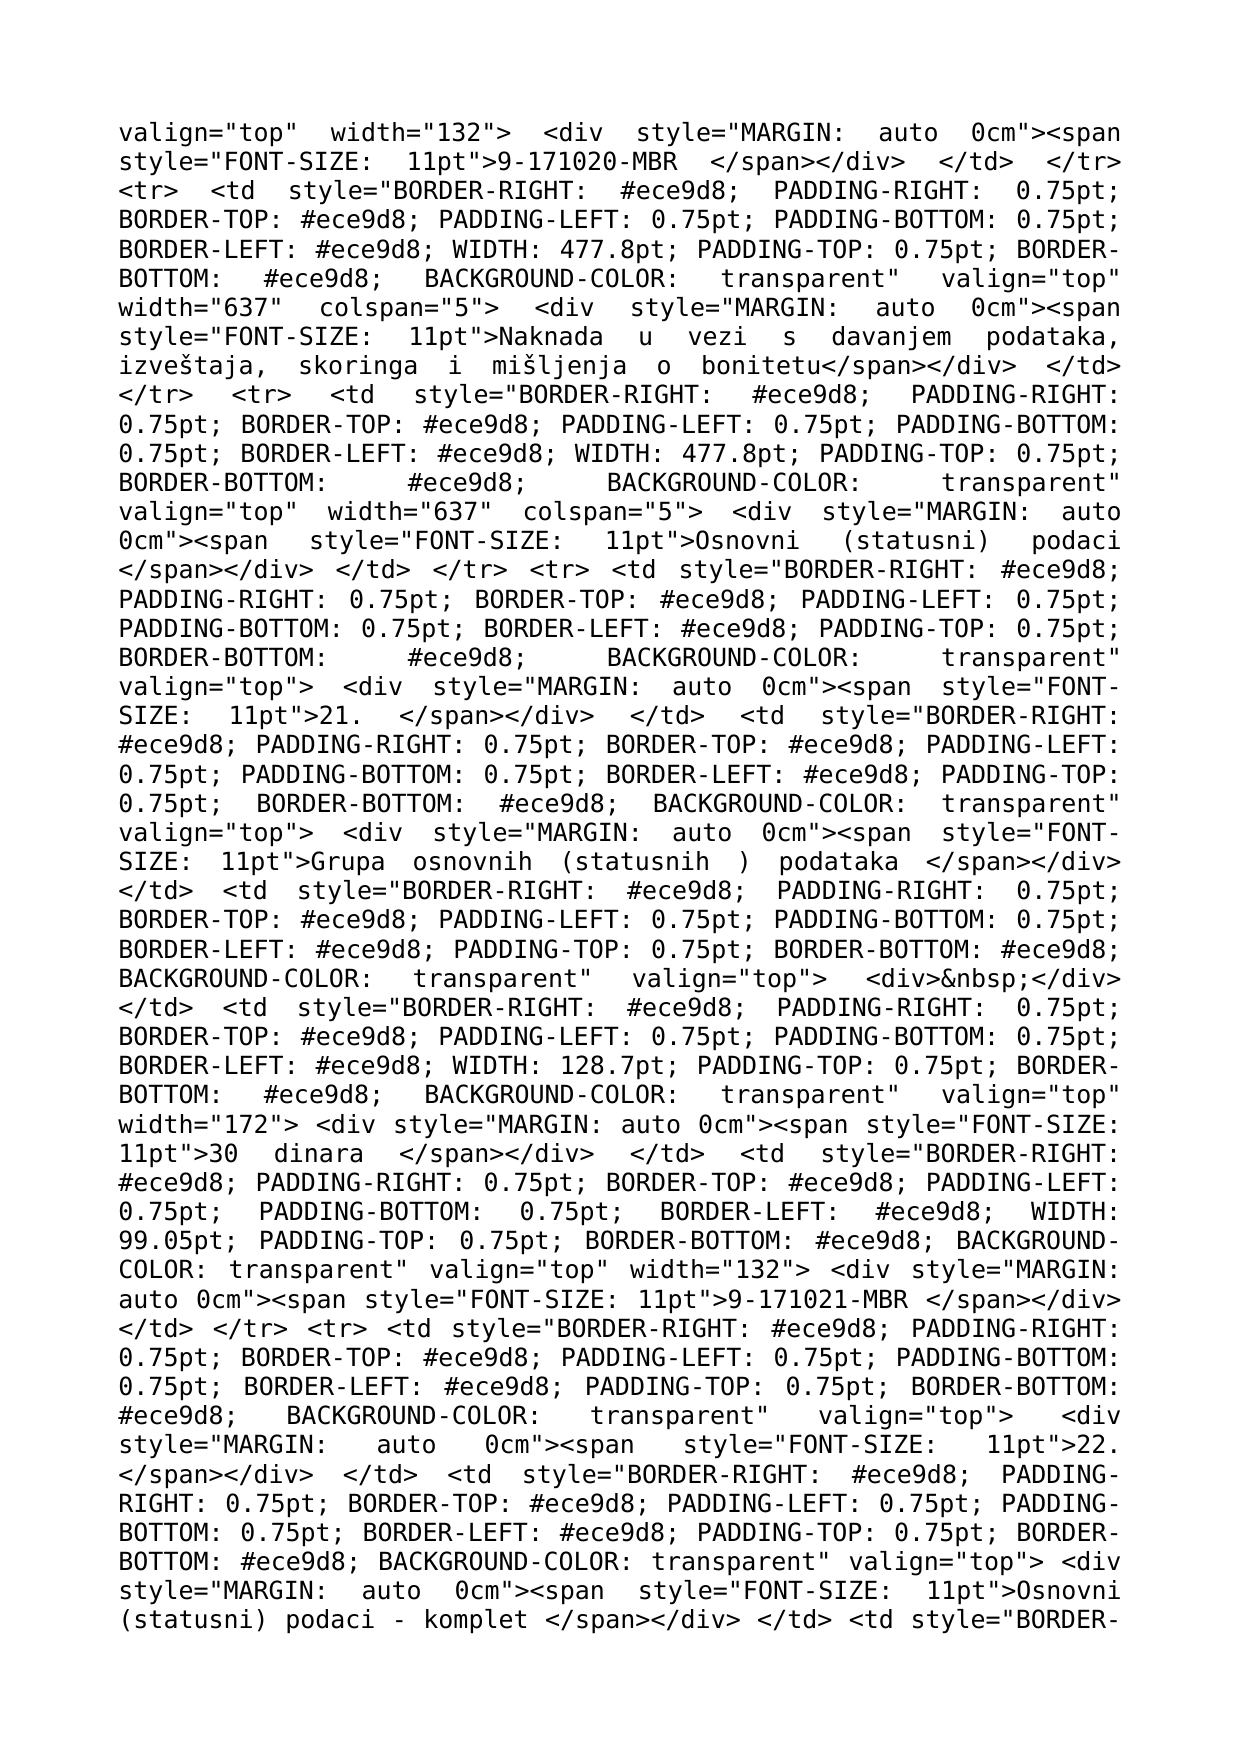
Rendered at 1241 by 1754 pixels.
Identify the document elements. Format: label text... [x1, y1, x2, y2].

text valign="top" width="132"> <div style="MARGIN: auto 0cm"><span style="FONT-SIZE: 11pt">9-171020-MBR </span></div> </td> </tr> <tr> <td style="BORDER-RIGHT: #ece9d8; PADDING-RIGHT: 0.75pt; BORDER-TOP: #ece9d8; PADDING-LEFT: 0.75pt; PADDING-BOTTOM: 0.75pt; BORDER-LEFT: #ece9d8; WIDTH: 477.8pt; PADDING-TOP: 0.75pt; BORDER-BOTTOM: #ece9d8; BACKGROUND-COLOR: transparent" valign="top" width="637" colspan="5"> <div style="MARGIN: auto 0cm"><span style="FONT-SIZE: 11pt">Naknada u vezi s davanjem podataka, izveštaja, skoringa i mišljenja o bonitetu</span></div> </td> </tr> <tr> <td style="BORDER-RIGHT: #ece9d8; PADDING-RIGHT: 0.75pt; BORDER-TOP: #ece9d8; PADDING-LEFT: 0.75pt; PADDING-BOTTOM: 0.75pt; BORDER-LEFT: #ece9d8; WIDTH: 477.8pt; PADDING-TOP: 0.75pt; BORDER-BOTTOM: #ece9d8; BACKGROUND-COLOR: transparent" valign="top" width="637" colspan="5"> <div style="MARGIN: auto 0cm"><span style="FONT-SIZE: 11pt">Osnovni (statusni) podaci </span></div> </td> </tr> <tr> <td style="BORDER-RIGHT: #ece9d8; PADDING-RIGHT: 0.75pt; BORDER-TOP: #ece9d8; PADDING-LEFT: 0.75pt; PADDING-BOTTOM: 0.75pt; BORDER-LEFT: #ece9d8; PADDING-TOP: 0.75pt; BORDER-BOTTOM: #ece9d8; BACKGROUND-COLOR: transparent" valign="top"> <div style="MARGIN: auto 0cm"><span style="FONT-SIZE: 11pt">21. </span></div> </td> <td style="BORDER-RIGHT: #ece9d8; PADDING-RIGHT: 0.75pt; BORDER-TOP: #ece9d8; PADDING-LEFT: 0.75pt; PADDING-BOTTOM: 0.75pt; BORDER-LEFT: #ece9d8; PADDING-TOP: 0.75pt; BORDER-BOTTOM: #ece9d8; BACKGROUND-COLOR: transparent" valign="top"> <div style="MARGIN: auto 0cm"><span style="FONT-SIZE: 11pt">Grupa osnovnih (statusnih ) podataka </span></div> </td> <td style="BORDER-RIGHT: #ece9d8; PADDING-RIGHT: 0.75pt; BORDER-TOP: #ece9d8; PADDING-LEFT: 0.75pt; PADDING-BOTTOM: 0.75pt; BORDER-LEFT: #ece9d8; PADDING-TOP: 0.75pt; BORDER-BOTTOM: #ece9d8; BACKGROUND-COLOR: transparent" valign="top"> <div>&nbsp;</div> </td> <td style="BORDER-RIGHT: #ece9d8; PADDING-RIGHT: 0.75pt; BORDER-TOP: #ece9d8; PADDING-LEFT: 0.75pt; PADDING-BOTTOM: 0.75pt; BORDER-LEFT: #ece9d8; WIDTH: 128.7pt; PADDING-TOP: 0.75pt; BORDER-BOTTOM: #ece9d8; BACKGROUND-COLOR: transparent" valign="top" width="172"> <div style="MARGIN: auto 0cm"><span style="FONT-SIZE: 11pt">30 dinara </span></div> </td> <td style="BORDER-RIGHT: #ece9d8; PADDING-RIGHT: 0.75pt; BORDER-TOP: #ece9d8; PADDING-LEFT: 0.75pt; PADDING-BOTTOM: 0.75pt; BORDER-LEFT: #ece9d8; WIDTH: 99.05pt; PADDING-TOP: 0.75pt; BORDER-BOTTOM: #ece9d8; BACKGROUND-COLOR: transparent" valign="top" width="132"> <div style="MARGIN: auto 0cm"><span style="FONT-SIZE: 11pt">9-171021-MBR </span></div> </td> </tr> <tr> <td style="BORDER-RIGHT: #ece9d8; PADDING-RIGHT: 0.75pt; BORDER-TOP: #ece9d8; PADDING-LEFT: 0.75pt; PADDING-BOTTOM: 0.75pt; BORDER-LEFT: #ece9d8; PADDING-TOP: 0.75pt; BORDER-BOTTOM: #ece9d8; BACKGROUND-COLOR: transparent" valign="top"> <div style="MARGIN: auto 0cm"><span style="FONT-SIZE: 11pt">22. </span></div> </td> <td style="BORDER-RIGHT: #ece9d8; PADDING-RIGHT: 0.75pt; BORDER-TOP: #ece9d8; PADDING-LEFT: 0.75pt; PADDING-BOTTOM: 0.75pt; BORDER-LEFT: #ece9d8; PADDING-TOP: 0.75pt; BORDER-BOTTOM: #ece9d8; BACKGROUND-COLOR: transparent" valign="top"> <div style="MARGIN: auto 0cm"><span style="FONT-SIZE: 11pt">Osnovni (statusni) podaci - komplet </span></div> </td> <td style="BORDER- [118, 118, 1122, 1635]
